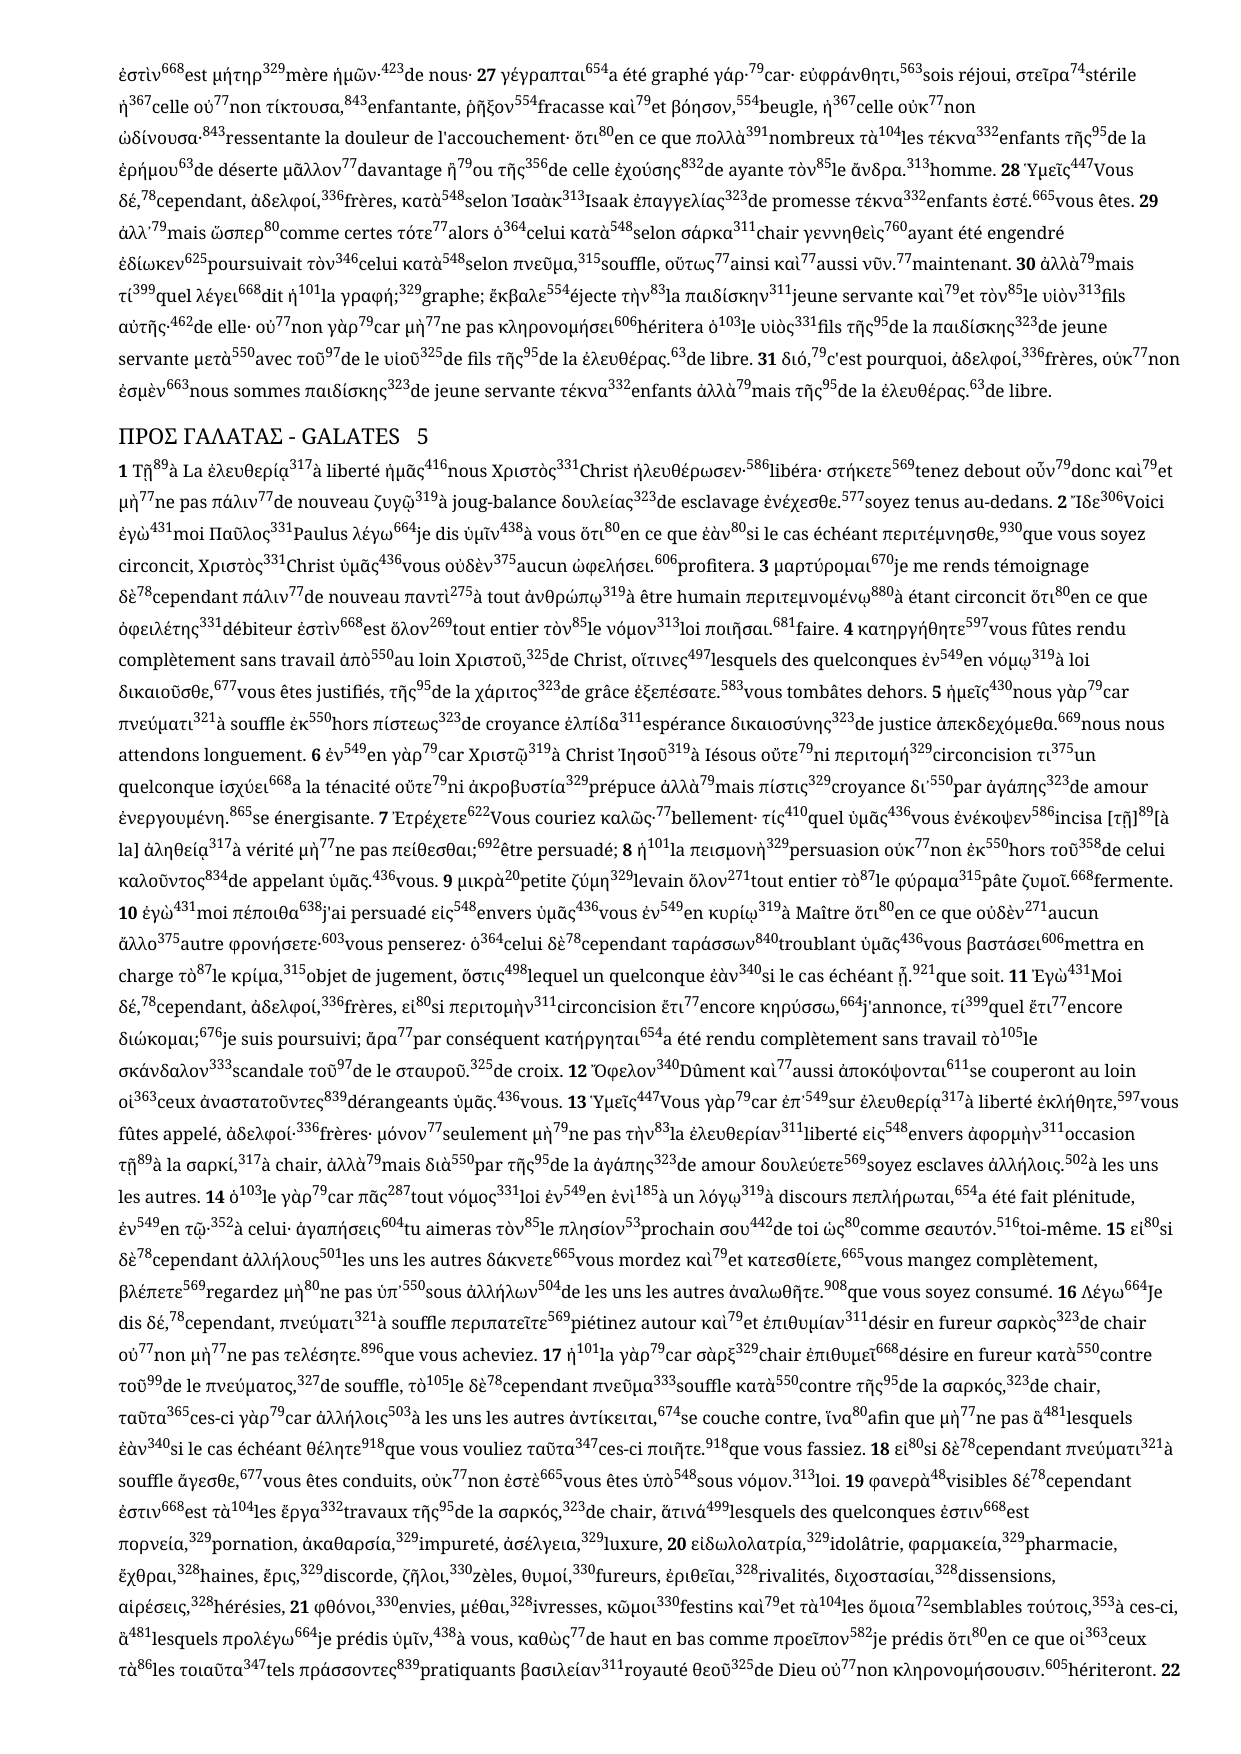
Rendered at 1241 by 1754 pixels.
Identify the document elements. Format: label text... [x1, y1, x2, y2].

text ΠΡΟΣ ΓΑΛΑΤΑΣ - GALATES 5 [118, 421, 1181, 451]
text 1 Λέγω664Je dis δέ,78cependant, ἐφ᾽548sur ὅσον295autant lequel χρόνον313temps ὁ103le κληρονόμος331héritier νήπιός47infantile ἐστιν,668est, οὐδὲν375aucun διαφέρει668diffère δούλου325de mâle esclave κύριος331Maître πάντων385de tous ὤν,840étant, 2 ἀλλ᾽79mais ὑπὸ548sous ἐπιτρόπους312administrateurs ἐστὶν668est καὶ79et οἰκονόμους312légistes de maison ἄχρι552jusqu'à l'extrémité τῆς95de la προθεσμίας323de fixée d'avance τοῦ257de le πατρός.325de père. 3 οὕτως77ainsi καὶ77aussi ἡμεῖς,430nous, ὅτε80lorsque ἦμεν620nous étions νήπιοι,46infantiles, ὑπὸ548sous τὰ86les στοιχεῖα314éléments τοῦ97de le κόσμου325de monde ἤμεθα626nous nous étions δεδουλωμένοι·812ayants étés esclavagés· 4 ὅτε80lorsque δὲ78cependant ἦλθεν586vint τὸ105le πλήρωμα333plénitude τοῦ97de le χρόνου,325de temps, ἐξαπέστειλεν586envoya dehors ὁ103le θεὸς331Dieu τὸν85le υἱὸν313fils αὐτοῦ,464de lui, γενόμενον726se ayant devenu ἐκ550hors γυναικός,323de femme, γενόμενον726se ayant devenu ὑπὸ548sous νόμον,313loi, 5 ἵνα80afin que τοὺς345ceux ὑπὸ548sous νόμον313loi ἐξαγοράσῃ,899que achète dehors aux agoras, ἵνα80afin que τὴν83la υἱοθεσίαν311adoption comme fils ἀπολάβωμεν.894que nous recevions. 6 Ὅτι80En ce que δέ78cependant ἐστε665vous êtes υἱοί,330fils, ἐξαπέστειλεν586envoya dehors ὁ103le θεὸς331Dieu τὸ87le πνεῦμα315souffle τοῦ97de le υἱοῦ325de fils αὐτοῦ464de lui εἰς548envers τὰς82les καρδίας310coeurs ἡμῶν423de nous κρᾶζον·824croassant· αββα304Abba ὁ109le πατήρ.337père. 7 ὥστε80de sorte que οὐκέτι77non plus εἶ666tu es δοῦλος331mâle esclave ἀλλ᾽79mais υἱός·331fils· εἰ80si δὲ78cependant υἱός,331fils, καὶ77aussi κληρονόμος331héritier διὰ550par θεοῦ.325de Dieu. 8 Ἀλλὰ79Mais τότε77alors μὲν79certes οὐκ77non εἰδότες782ayants sus θεὸν313Dieu ἐδουλεύσατε583vous fûtes esclaves τοῖς351à ceux φύσει317à nature μὴ77ne pas οὖσιν827à étants θεοῖς·318à dieux· 9 νῦν77maintenant δὲ78cependant γνόντες720ayants connus θεόν,313Dieu, μᾶλλον77davantage δὲ78cependant γνωσθέντες759ayants étés connus ὑπὸ550sous θεοῦ,325de Dieu, πῶς77comment? ἐπιστρέφετε665vous tournez sur πάλιν77de nouveau ἐπὶ548sur τὰ86les ἀσθενῆ5infirmes καὶ79et πτωχὰ5pauvres στοιχεῖα314éléments οἷς487à lesquels πάλιν77de nouveau ἄνωθεν77d'en haut δουλεύειν689être esclave θέλετε;665vous voulez; 10 ἡμέρας310journées παρατηρεῖσθε671vous vous épiez καὶ79et μῆνας312mois καὶ79et καιροὺς312moments καὶ79et ἐνιαυτούς,312années, 11 φοβοῦμαι670je m'effraie ὑμᾶς436vous μή80ne pas πως77en quelque manière εἰκῇ77sans cause κεκοπίακα638j'ai peiné εἰς548envers ὑμᾶς.436vous. 12 Γίνεσθε573Que vous vous devenez ὡς80comme ἐγώ,431moi, ὅτι80en ce que κἀγὼ431et moi ὡς80comme ὑμεῖς,447vous, ἀδελφοί,336frères, δέομαι670je m'attache de lien ὑμῶν.441de vous. οὐδέν375aucun με417moi ἠδικήσατε·583vous fîtes injustice· 13 οἴδατε639vous avez su δὲ78cependant ὅτι80en ce que δι᾽548par le fait de ἀσθένειαν311infirmité τῆς95de la σαρκὸς323de chair εὐηγγελισάμην588je m'évangélisai ὑμῖν438à vous τὸ87le πρότερον,55plus avant, 14 καὶ79et τὸν85le πειρασμὸν313tentation ὑμῶν441de vous ἐν549en τῇ89à la σαρκί317à chair μου424de moi οὐκ77non ἐξουθενήσατε583vous exclûtes comme rien οὐδὲ79non cependant ἐξεπτύσατε,583vous crachâtes dehors, ἀλλ᾽79mais ὡς80comme ἄγγελον313ange θεοῦ325de Dieu ἐδέξασθέ589vous vous acceptâtes με,417moi, ὡς80comme Χριστὸν313Christ Ἰησοῦν.313Iésous. 15 ποῦ77où? οὖν79donc ὁ103le μακαρισμὸς331état bienheureux ὑμῶν;441de vous; μαρτυρῶ664je témoigne γὰρ79car ὑμῖν438à vous ὅτι80en ce que εἰ80si δυνατὸν73puissant τοὺς84les ὀφθαλμοὺς312yeux ὑμῶν441de vous ἐξορύξαντες720ayants arrachés ἐδώκατέ583vous donnâtes μοι.420à moi. 16 ὥστε80de sorte que ἐχθρὸς71ennemi ὑμῶν441de vous γέγονα638j'ai devenu ἀληθεύων840étant vrai ὑμῖν;438à vous; 17 ζηλοῦσιν667zélent ὑμᾶς436vous οὐ77non καλῶς,77bellement, ἀλλ᾽79mais ἐκκλεῖσαι681fermer à clef au dehors ὑμᾶς436vous θέλουσιν,667veulent, ἵνα80afin que αὐτοὺς451eux ζηλοῦτε·918que vous zéliez· 18 καλὸν49beau δὲ78cependant ζηλοῦσθαι692être zélé ἐν549en καλῷ61à beau πάντοτε77en tout moment καὶ79et μὴ77ne pas μόνον77seulement ἐν549en τῷ354à ce παρεῖναί689être à côté με417moi πρὸς548vers ὑμᾶς.436vous. 19 τέκνα338enfants μου,424de moi, οὓς479lesquels πάλιν77de nouveau ὠδίνω664je ressens la douleur de l'accouchement μέχρις80jusqu'à οὗ494de lequel μορφωθῇ911que soit formé Χριστὸς331Christ ἐν549en ὑμῖν·438à vous· 20 ἤθελον621je voulais δὲ78cependant παρεῖναι689être à côté πρὸς548vers ὑμᾶς436vous ἄρτι77à l'instant καὶ79et ἀλλάξαι681changer τὴν83la φωνήν311voix μου,424de moi, ὅτι80en ce que ἀποροῦμαι670je m'embarrasse ἐν549en ὑμῖν.438à vous. 21 Λέγετέ569Dites μοι,420à moi, οἱ368ceux ὑπὸ548sous νόμον313loi θέλοντες844voulants εἶναι,689être, τὸν85le νόμον313loi οὐκ77non ἀκούετε;665vous écoutez; 22 γέγραπται654a été graphé γὰρ79car ὅτι80en ce que Ἀβραὰμ331Abraam δύο178deux υἱοὺς312fils ἔσχεν,586eut, ἕνα53un ἐκ550hors τῆς95de la παιδίσκης323de jeune servante καὶ79et ἕνα53un ἐκ550hors τῆς95de la ἐλευθέρας.63de libre. 23 ἀλλ᾽79mais ὁ364celui μὲν79certes ἐκ550hors τῆς95de la παιδίσκης323de jeune servante κατὰ548selon σάρκα311chair γεγέννηται,654a été engendré, ὁ364celui δὲ78cependant ἐκ550hors τῆς95de la ἐλευθέρας63de libre δι᾽550par ἐπαγγελίας.323de promesse. 24 ἅτινά499lesquels des quelconques ἐστιν668est ἀλληγορούμενα·892étants allégorisés· αὗται361celles-ci γάρ79car εἰσιν667sont δύο194deux διαθῆκαι,328dispositions, μία69une μὲν79certes ἀπὸ550au loin ὄρους327de montagne Σινᾶ327de Sinaï εἰς548envers δουλείαν311esclavage γεννῶσα,838engendrante, ἥτις496laquelle une quelconque ἐστὶν668est Ἁγάρ.329Agar. 25 τὸ366ce δὲ78cependant Ἁγὰρ329Agar Σινᾶ333Sinaï ὄρος333montagne ἐστὶν668est ἐν549en τῇ89à la Ἀραβίᾳ·317à Arabie· συστοιχεῖ668aligne au même rang avec δὲ78cependant τῇ89à la νῦν77maintenant Ἰερουσαλήμ,317à Ierousalem, δουλεύει668est esclave γὰρ79car μετὰ550avec τῶν98de les τέκνων326de enfants αὐτῆς.462de elle. 26 ἡ362celle δὲ78cependant ἄνω77en haut Ἰερουσαλὴμ329Ierousalem ἐλευθέρα45libre ἐστίν,668est, ἥτις496laquelle une quelconque ἐστὶν668est μήτηρ329mère ἡμῶν·423de nous· 27 γέγραπται654a été graphé γάρ·79car· εὐφράνθητι,563sois réjoui, στεῖρα74stérile ἡ367celle οὐ77non τίκτουσα,843enfantante, ῥῆξον554fracasse καὶ79et βόησον,554beugle, ἡ367celle οὐκ77non ὠδίνουσα·843ressentante la douleur de l'accouchement· ὅτι80en ce que πολλὰ391nombreux τὰ104les τέκνα332enfants τῆς95de la ἐρήμου63de déserte μᾶλλον77davantage ἢ79ou τῆς356de celle ἐχούσης832de ayante τὸν85le ἄνδρα.313homme. 28 Ὑμεῖς447Vous δέ,78cependant, ἀδελφοί,336frères, κατὰ548selon Ἰσαὰκ313Isaak ἐπαγγελίας323de promesse τέκνα332enfants ἐστέ.665vous êtes. 29 ἀλλ᾽79mais ὥσπερ80comme certes τότε77alors ὁ364celui κατὰ548selon σάρκα311chair γεννηθεὶς760ayant été engendré ἐδίωκεν625poursuivait τὸν346celui κατὰ548selon πνεῦμα,315souffle, οὕτως77ainsi καὶ77aussi νῦν.77maintenant. 30 ἀλλὰ79mais τί399quel λέγει668dit ἡ101la γραφή;329graphe; ἔκβαλε554éjecte τὴν83la παιδίσκην311jeune servante καὶ79et τὸν85le υἱὸν313fils αὐτῆς·462de elle· οὐ77non γὰρ79car μὴ77ne pas κληρονομήσει606héritera ὁ103le υἱὸς331fils τῆς95de la παιδίσκης323de jeune servante μετὰ550avec τοῦ97de le υἱοῦ325de fils τῆς95de la ἐλευθέρας.63de libre. 31 διό,79c'est pourquoi, ἀδελφοί,336frères, οὐκ77non ἐσμὲν663nous sommes παιδίσκης323de jeune servante τέκνα332enfants ἀλλὰ79mais τῆς95de la ἐλευθέρας.63de libre. [118, 59, 1181, 402]
text 1 Τῇ89à La ἐλευθερίᾳ317à liberté ἡμᾶς416nous Χριστὸς331Christ ἠλευθέρωσεν·586libéra· στήκετε569tenez debout οὖν79donc καὶ79et μὴ77ne pas πάλιν77de nouveau ζυγῷ319à joug-balance δουλείας323de esclavage ἐνέχεσθε.577soyez tenus au-dedans. 2 Ἴδε306Voici ἐγὼ431moi Παῦλος331Paulus λέγω664je dis ὑμῖν438à vous ὅτι80en ce que ἐὰν80si le cas échéant περιτέμνησθε,930que vous soyez circoncit, Χριστὸς331Christ ὑμᾶς436vous οὐδὲν375aucun ὠφελήσει.606profitera. 3 μαρτύρομαι670je me rends témoignage δὲ78cependant πάλιν77de nouveau παντὶ275à tout ἀνθρώπῳ319à être humain περιτεμνομένῳ880à étant circoncit ὅτι80en ce que ὀφειλέτης331débiteur ἐστὶν668est ὅλον269tout entier τὸν85le νόμον313loi ποιῆσαι.681faire. 4 κατηργήθητε597vous fûtes rendu complètement sans travail ἀπὸ550au loin Χριστοῦ,325de Christ, οἵτινες497lesquels des quelconques ἐν549en νόμῳ319à loi δικαιοῦσθε,677vous êtes justifiés, τῆς95de la χάριτος323de grâce ἐξεπέσατε.583vous tombâtes dehors. 5 ἡμεῖς430nous γὰρ79car πνεύματι321à souffle ἐκ550hors πίστεως323de croyance ἐλπίδα311espérance δικαιοσύνης323de justice ἀπεκδεχόμεθα.669nous nous attendons longuement. 6 ἐν549en γὰρ79car Χριστῷ319à Christ Ἰησοῦ319à Iésous οὔτε79ni περιτομή329circoncision τι375un quelconque ἰσχύει668a la ténacité οὔτε79ni ἀκροβυστία329prépuce ἀλλὰ79mais πίστις329croyance δι᾽550par ἀγάπης323de amour ἐνεργουμένη.865se énergisante. 7 Ἐτρέχετε622Vous couriez καλῶς·77bellement· τίς410quel ὑμᾶς436vous ἐνέκοψεν586incisa [τῇ]89[à la] ἀληθείᾳ317à vérité μὴ77ne pas πείθεσθαι;692être persuadé; 8 ἡ101la πεισμονὴ329persuasion οὐκ77non ἐκ550hors τοῦ358de celui καλοῦντος834de appelant ὑμᾶς.436vous. 9 μικρὰ20petite ζύμη329levain ὅλον271tout entier τὸ87le φύραμα315pâte ζυμοῖ.668fermente. 10 ἐγὼ431moi πέποιθα638j'ai persuadé εἰς548envers ὑμᾶς436vous ἐν549en κυρίῳ319à Maître ὅτι80en ce que οὐδὲν271aucun ἄλλο375autre φρονήσετε·603vous penserez· ὁ364celui δὲ78cependant ταράσσων840troublant ὑμᾶς436vous βαστάσει606mettra en charge τὸ87le κρίμα,315objet de jugement, ὅστις498lequel un quelconque ἐὰν340si le cas échéant ᾖ.921que soit. 11 Ἐγὼ431Moi δέ,78cependant, ἀδελφοί,336frères, εἰ80si περιτομὴν311circoncision ἔτι77encore κηρύσσω,664j'annonce, τί399quel ἔτι77encore διώκομαι;676je suis poursuivi; ἄρα77par conséquent κατήργηται654a été rendu complètement sans travail τὸ105le σκάνδαλον333scandale τοῦ97de le σταυροῦ.325de croix. 12 Ὄφελον340Dûment καὶ77aussi ἀποκόψονται611se couperont au loin οἱ363ceux ἀναστατοῦντες839dérangeants ὑμᾶς.436vous. 13 Ὑμεῖς447Vous γὰρ79car ἐπ᾽549sur ἐλευθερίᾳ317à liberté ἐκλήθητε,597vous fûtes appelé, ἀδελφοί·336frères· μόνον77seulement μὴ79ne pas τὴν83la ἐλευθερίαν311liberté εἰς548envers ἀφορμὴν311occasion τῇ89à la σαρκί,317à chair, ἀλλὰ79mais διὰ550par τῆς95de la ἀγάπης323de amour δουλεύετε569soyez esclaves ἀλλήλοις.502à les uns les autres. 14 ὁ103le γὰρ79car πᾶς287tout νόμος331loi ἐν549en ἑνὶ185à un λόγῳ319à discours πεπλήρωται,654a été fait plénitude, ἐν549en τῷ·352à celui· ἀγαπήσεις604tu aimeras τὸν85le πλησίον53prochain σου442de toi ὡς80comme σεαυτόν.516toi-même. 15 εἰ80si δὲ78cependant ἀλλήλους501les uns les autres δάκνετε665vous mordez καὶ79et κατεσθίετε,665vous mangez complètement, βλέπετε569regardez μὴ80ne pas ὑπ᾽550sous ἀλλήλων504de les uns les autres ἀναλωθῆτε.908que vous soyez consumé. 16 Λέγω664Je dis δέ,78cependant, πνεύματι321à souffle περιπατεῖτε569piétinez autour καὶ79et ἐπιθυμίαν311désir en fureur σαρκὸς323de chair οὐ77non μὴ77ne pas τελέσητε.896que vous acheviez. 17 ἡ101la γὰρ79car σὰρξ329chair ἐπιθυμεῖ668désire en fureur κατὰ550contre τοῦ99de le πνεύματος,327de souffle, τὸ105le δὲ78cependant πνεῦμα333souffle κατὰ550contre τῆς95de la σαρκός,323de chair, ταῦτα365ces-ci γὰρ79car ἀλλήλοις503à les uns les autres ἀντίκειται,674se couche contre, ἵνα80afin que μὴ77ne pas ἃ481lesquels ἐὰν340si le cas échéant θέλητε918que vous vouliez ταῦτα347ces-ci ποιῆτε.918que vous fassiez. 18 εἰ80si δὲ78cependant πνεύματι321à souffle ἄγεσθε,677vous êtes conduits, οὐκ77non ἐστὲ665vous êtes ὑπὸ548sous νόμον.313loi. 19 φανερὰ48visibles δέ78cependant ἐστιν668est τὰ104les ἔργα332travaux τῆς95de la σαρκός,323de chair, ἅτινά499lesquels des quelconques ἐστιν668est πορνεία,329pornation, ἀκαθαρσία,329impureté, ἀσέλγεια,329luxure, 20 εἰδωλολατρία,329idolâtrie, φαρμακεία,329pharmacie, ἔχθραι,328haines, ἔρις,329discorde, ζῆλοι,330zèles, θυμοί,330fureurs, ἐριθεῖαι,328rivalités, διχοστασίαι,328dissensions, αἱρέσεις,328hérésies, 21 φθόνοι,330envies, μέθαι,328ivresses, κῶμοι330festins καὶ79et τὰ104les ὅμοια72semblables τούτοις,353à ces-ci, ἃ481lesquels προλέγω664je prédis ὑμῖν,438à vous, καθὼς77de haut en bas comme προεῖπον582je prédis ὅτι80en ce que οἱ363ceux τὰ86les τοιαῦτα347tels πράσσοντες839pratiquants βασιλείαν311royauté θεοῦ325de Dieu οὐ77non κληρονομήσουσιν.605hériteront. 22 ὁ103le δὲ78cependant καρπὸς331fruit τοῦ99de le πνεύματός327de souffle ἐστιν668est ἀγάπη329amour χαρὰ329joie εἰρήνη,329paix, μακροθυμία329distance de fureur χρηστότης329utilité bonté ἀγαθωσύνη,329bonté, πίστις329croyance 23 πραΰτης329douceur ἐγκράτεια·329maîtrise intérieure· κατὰ550contre τῶν98de les τοιούτων359de tels οὐκ77non ἔστιν668est νόμος.331loi. 24 οἱ363ceux δὲ78cependant τοῦ97de le Χριστοῦ325de Christ [Ἰησοῦ]325[de Iésous] τὴν83la σάρκα311chair ἐσταύρωσαν585crucifièrent σὺν549avec τοῖς252à les παθήμασιν320à passions de souffrances καὶ79et ταῖς88à les ἐπιθυμίαις.316à désirs en fureurs. 25 Εἰ80Si ζῶμεν663nous vivons πνεύματι,321à souffle, πνεύματι321à souffle καὶ77aussi στοιχῶμεν.916que nous avancions en ligne. 26 μὴ77ne pas γινώμεθα922que nous nous devenions κενόδοξοι,46vides de gloires, ἀλλήλους501les uns les autres προκαλούμενοι,866se appelants devant, ἀλλήλοις502à les uns les autres φθονοῦντες.839enviants. [118, 455, 1181, 1682]
